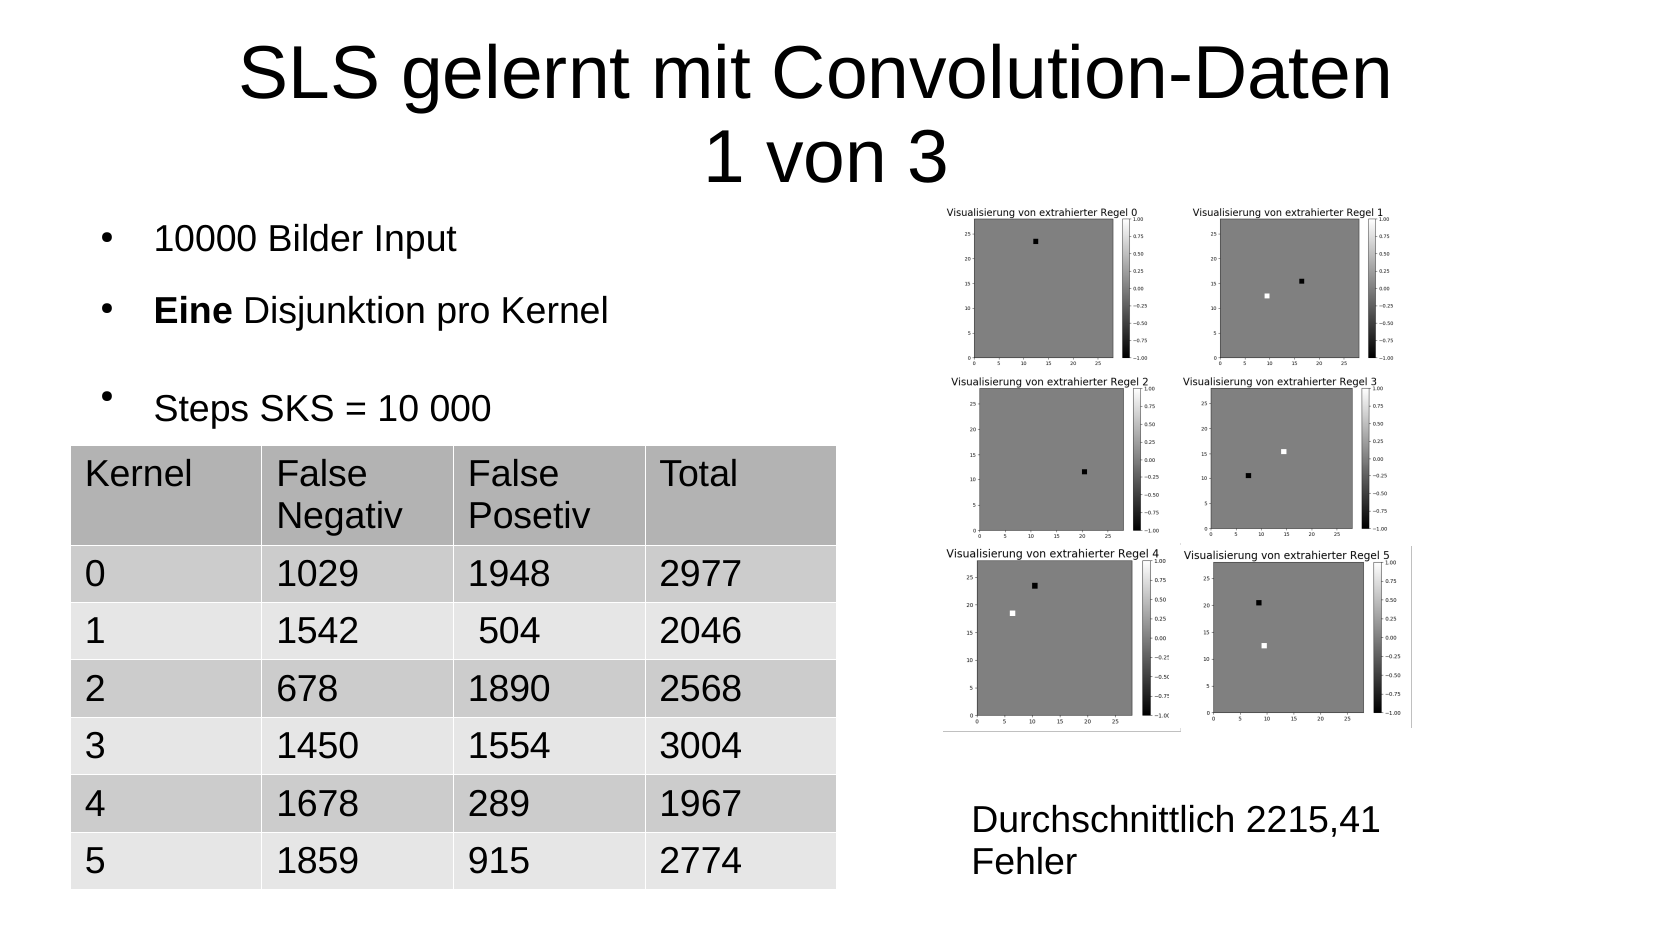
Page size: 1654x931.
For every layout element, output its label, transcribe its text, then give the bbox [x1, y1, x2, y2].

table_cell 1890 [454, 660, 645, 717]
table_header False Negativ [262, 446, 453, 545]
table_cell 2977 [646, 546, 836, 602]
table_header Kernel [71, 446, 261, 545]
table_cell 3 [71, 718, 261, 774]
table_cell 0 [71, 546, 261, 602]
table_cell 915 [454, 833, 645, 889]
picture [943, 198, 1418, 733]
table_cell 1450 [262, 718, 453, 774]
table_cell 4 [71, 775, 261, 832]
table_cell 1542 [262, 603, 453, 659]
text_box Durchschnittlich 2215,41 Fehler [956, 791, 1418, 891]
table_cell 1967 [646, 775, 836, 832]
table_cell 1554 [454, 718, 645, 774]
table_header Total [646, 446, 836, 545]
table_cell 3004 [646, 718, 836, 774]
table_cell 2774 [646, 833, 836, 889]
table_cell 2046 [646, 603, 836, 659]
table_cell 5 [71, 833, 261, 889]
table_cell 1678 [262, 775, 453, 832]
table_cell 2568 [646, 660, 836, 717]
list 10000 Bilder Input Eine Disjunktion pro Kernel Steps SKS = 10 000 [82, 217, 1571, 758]
table_cell 678 [262, 660, 453, 717]
table_cell 1029 [262, 546, 453, 602]
table_header False Posetiv [454, 446, 645, 545]
table_cell 2 [71, 660, 261, 717]
table_cell 504 [454, 603, 645, 659]
title SLS gelernt mit Convolution-Daten 1 von 3 [82, 30, 1571, 199]
table_cell 1859 [262, 833, 453, 889]
table_cell 1 [71, 603, 261, 659]
table_cell 289 [454, 775, 645, 832]
table_cell 1948 [454, 546, 645, 602]
